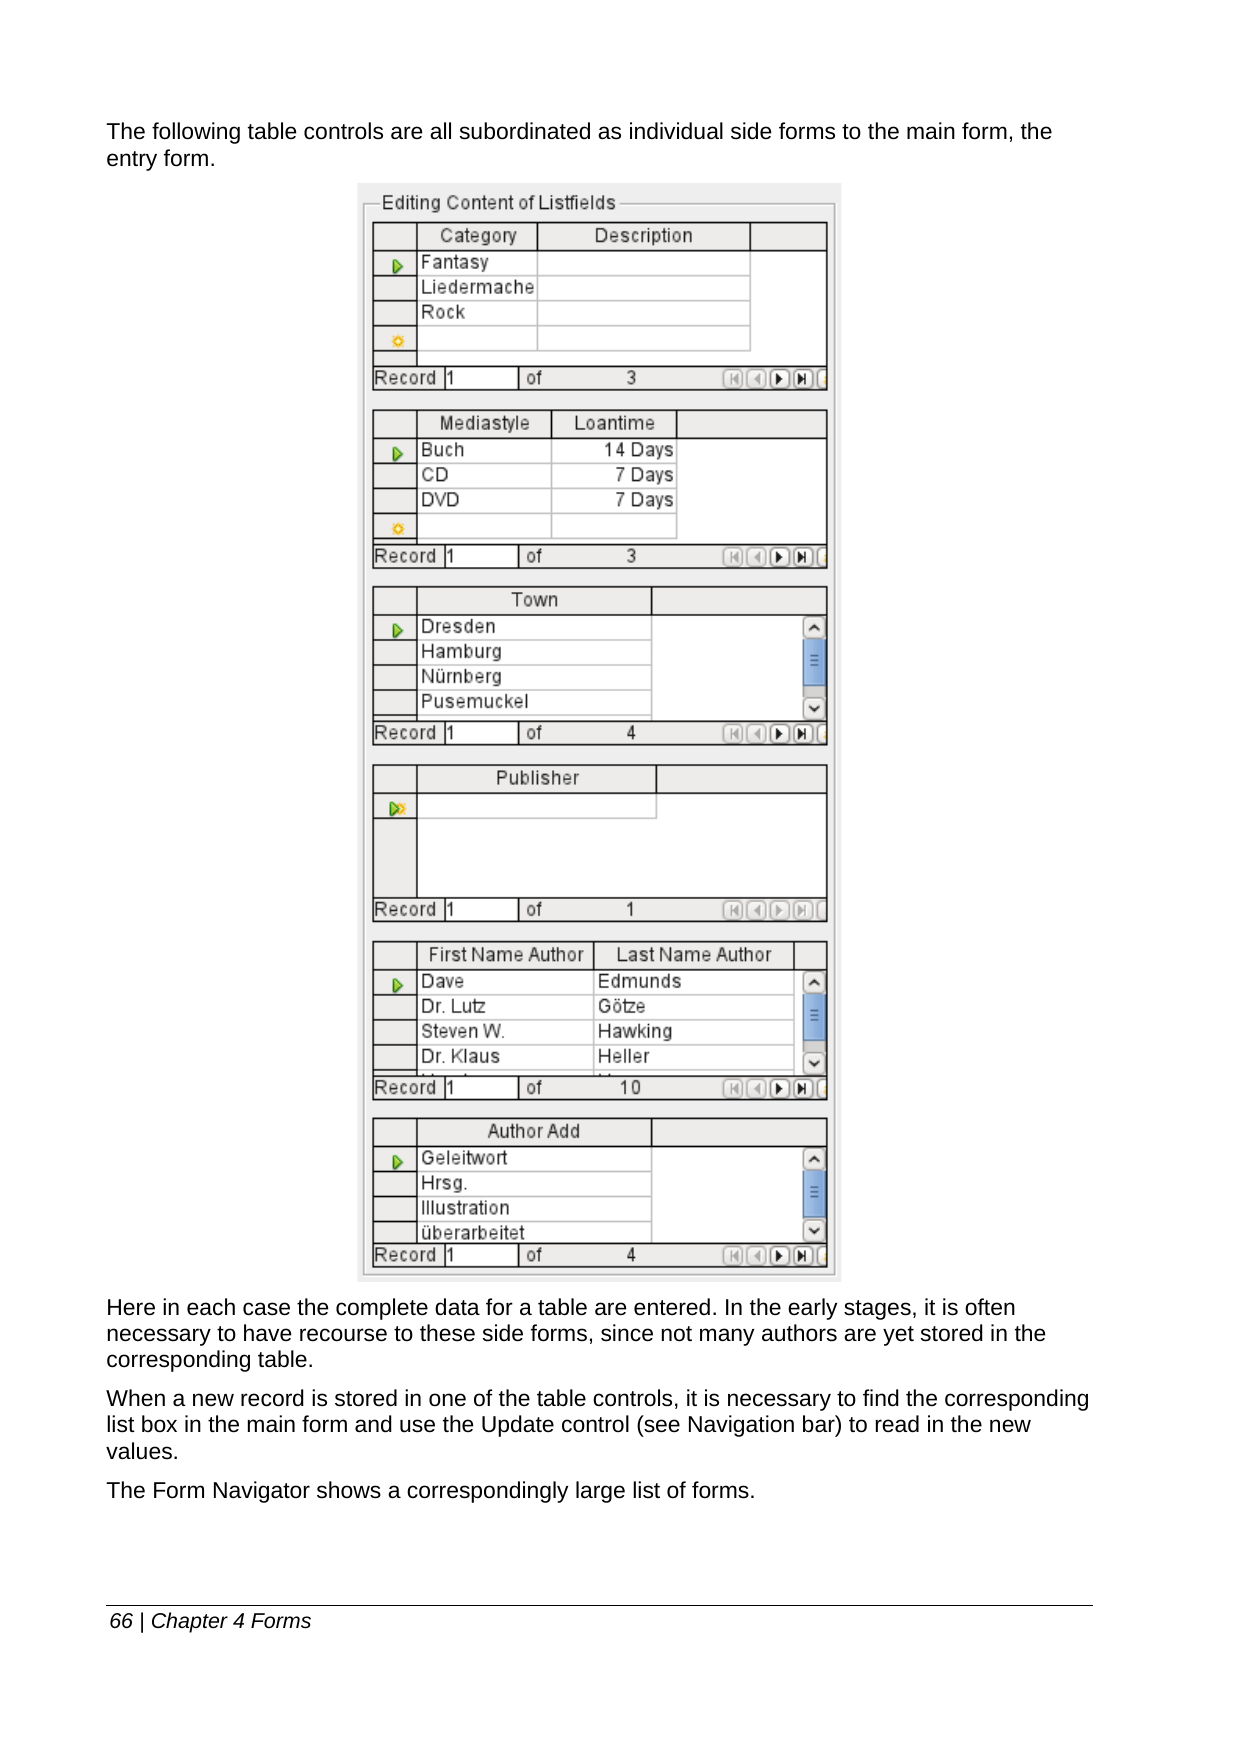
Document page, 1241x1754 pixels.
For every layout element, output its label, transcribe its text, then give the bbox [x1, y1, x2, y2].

text The Form Navigator shows a correspondingly large list of forms. [106, 1477, 1093, 1503]
text The following table controls are all subordinated as individual side forms to the main form, the entry form. [106, 118, 1093, 171]
text When a new record is stored in one of the table controls, it is necessary to find the corresponding list box in the main form and use the Update control (see Navigation bar) to read in the new values. [106, 1385, 1093, 1464]
text Here in each case the complete data for a table are entered. In the early stages, it is often necessary to have recourse to these side forms, since not many authors are yet stored in the corresponding table. [106, 1293, 1093, 1373]
picture [357, 183, 842, 1282]
